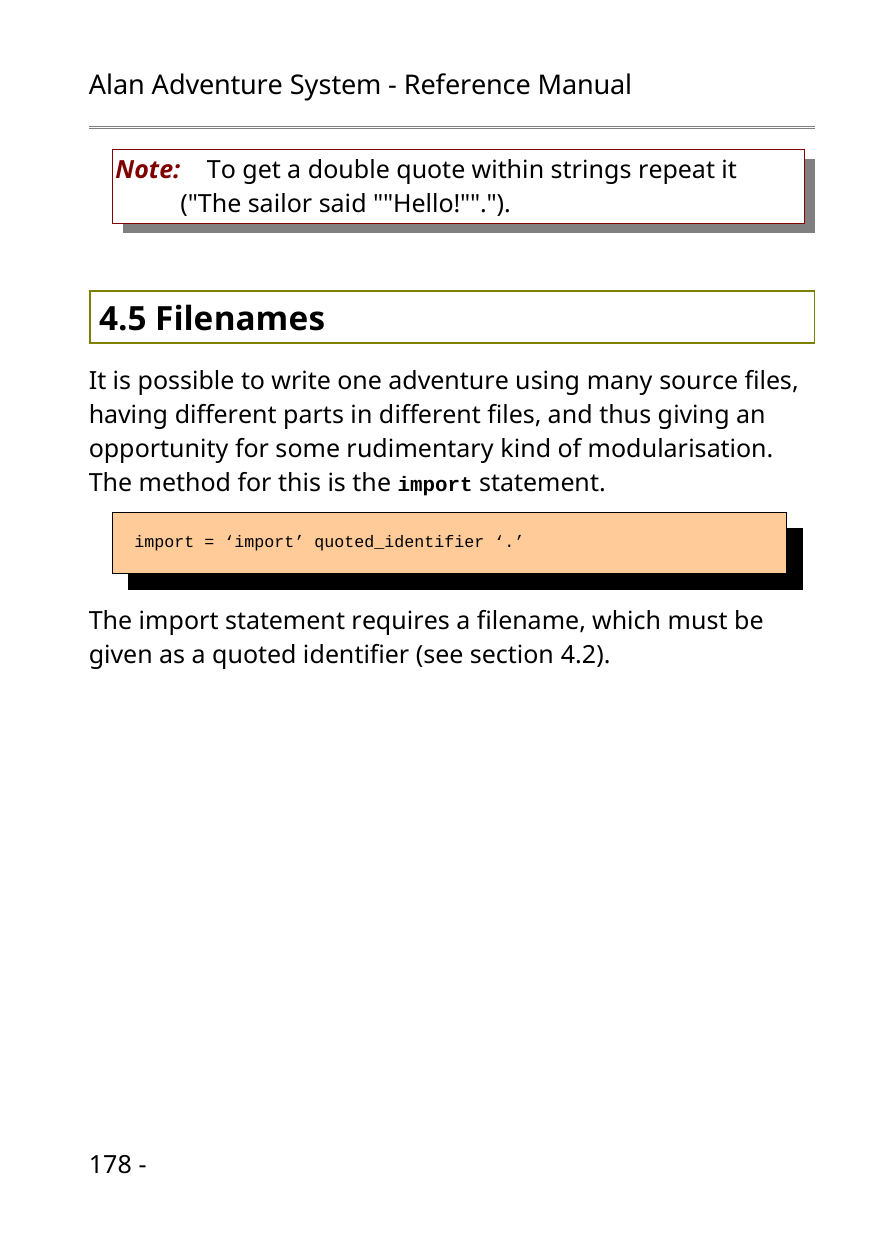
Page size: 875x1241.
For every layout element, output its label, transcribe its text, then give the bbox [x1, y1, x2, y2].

subtitle Filenames [91, 292, 814, 342]
text It is possible to write one adventure using many source files, having different parts in different files, and thus giving an opportunity for some rudimentary kind of modularisation. The method for this is the import statement. [88, 363, 815, 499]
text import = ‘import’ quoted_identifier ‘.’ [113, 513, 786, 573]
text The import statement requires a filename, which must be given as a quoted identifier (see section 4.2). [88, 603, 815, 671]
list To get a double quote within strings repeat it ("The sailor said ""Hello!""."). [113, 150, 804, 222]
